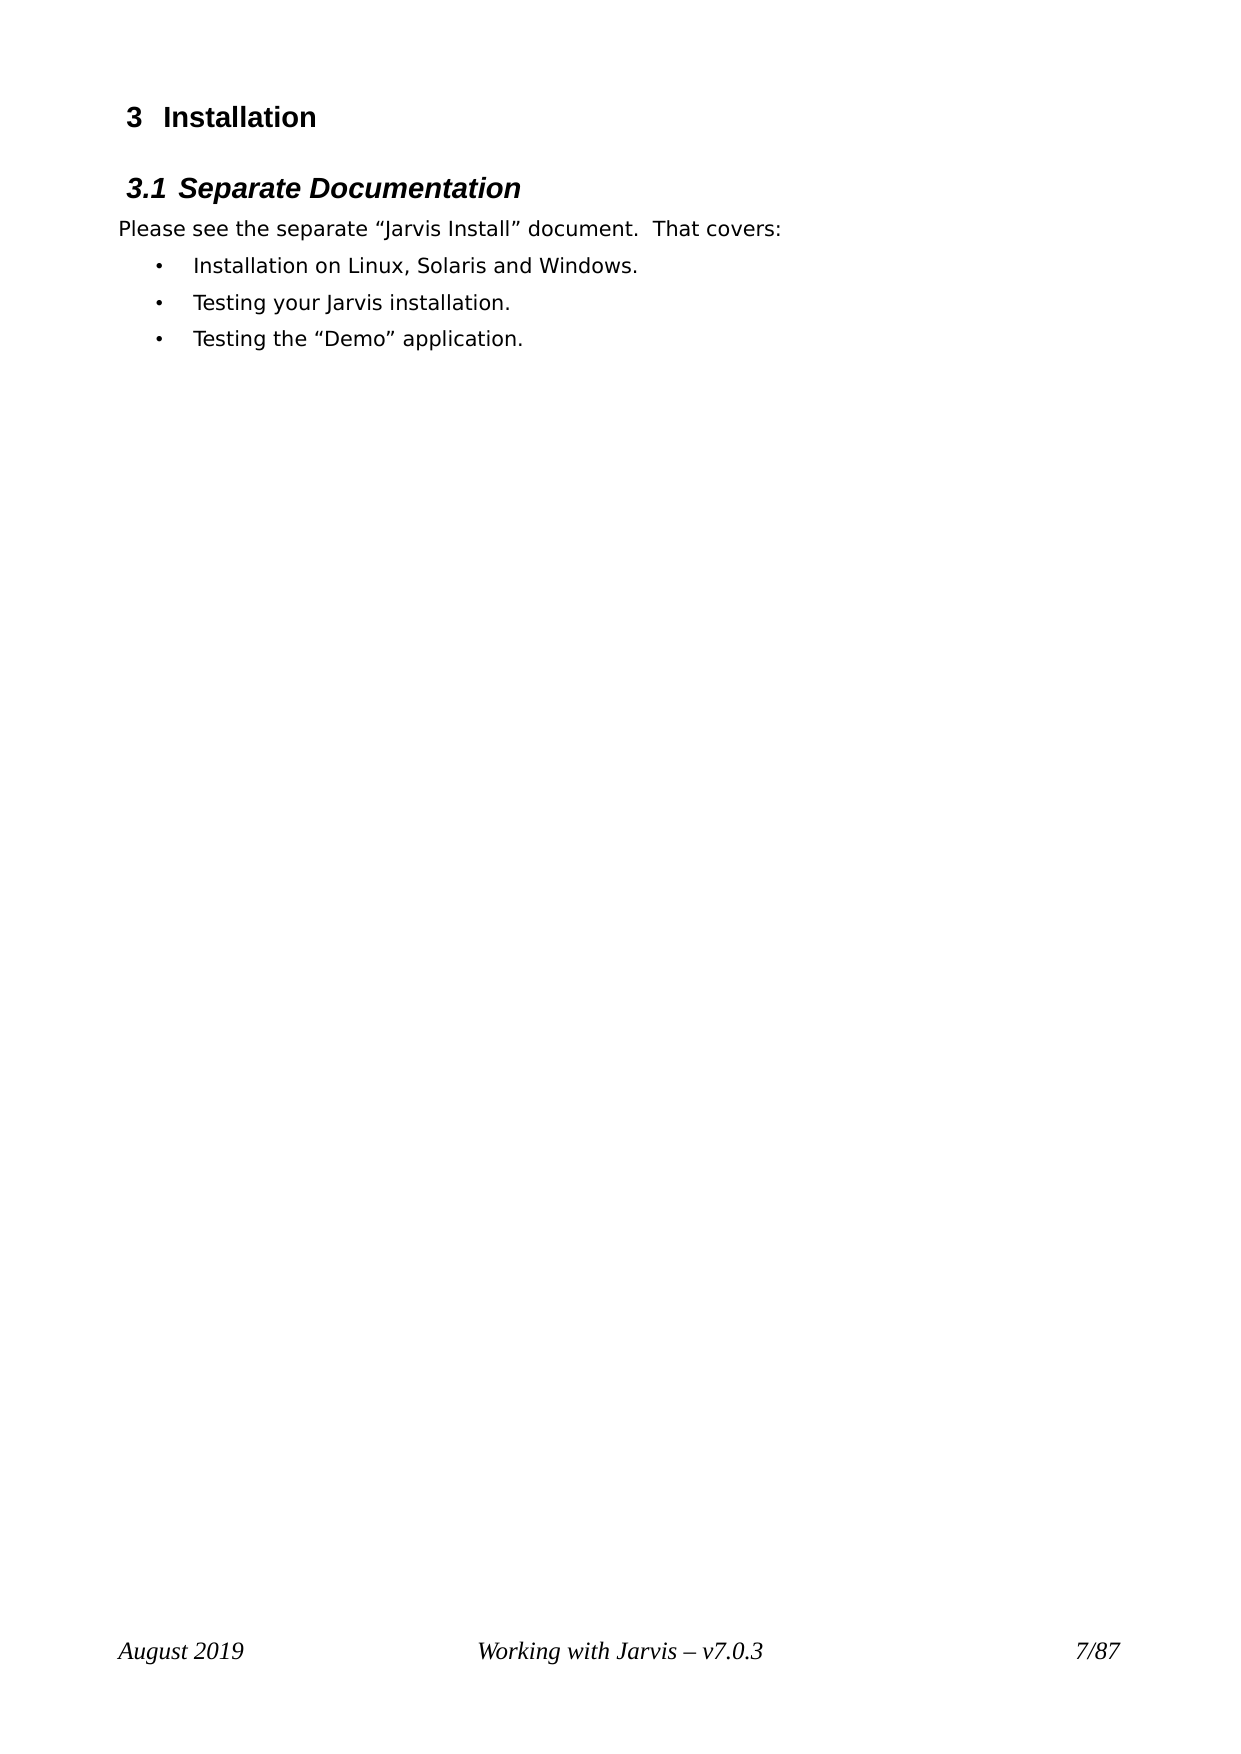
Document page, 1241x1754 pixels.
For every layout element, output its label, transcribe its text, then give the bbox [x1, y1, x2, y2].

subtitle Separate Documentation [118, 171, 1122, 204]
subtitle Installation [118, 100, 1122, 133]
list Testing the “Demo” application. [156, 327, 1122, 352]
text Please see the separate “Jarvis Install” document. That covers: [118, 217, 1122, 241]
list Testing your Jarvis installation. [156, 291, 1122, 315]
list Installation on Linux, Solaris and Windows. [156, 254, 1122, 278]
